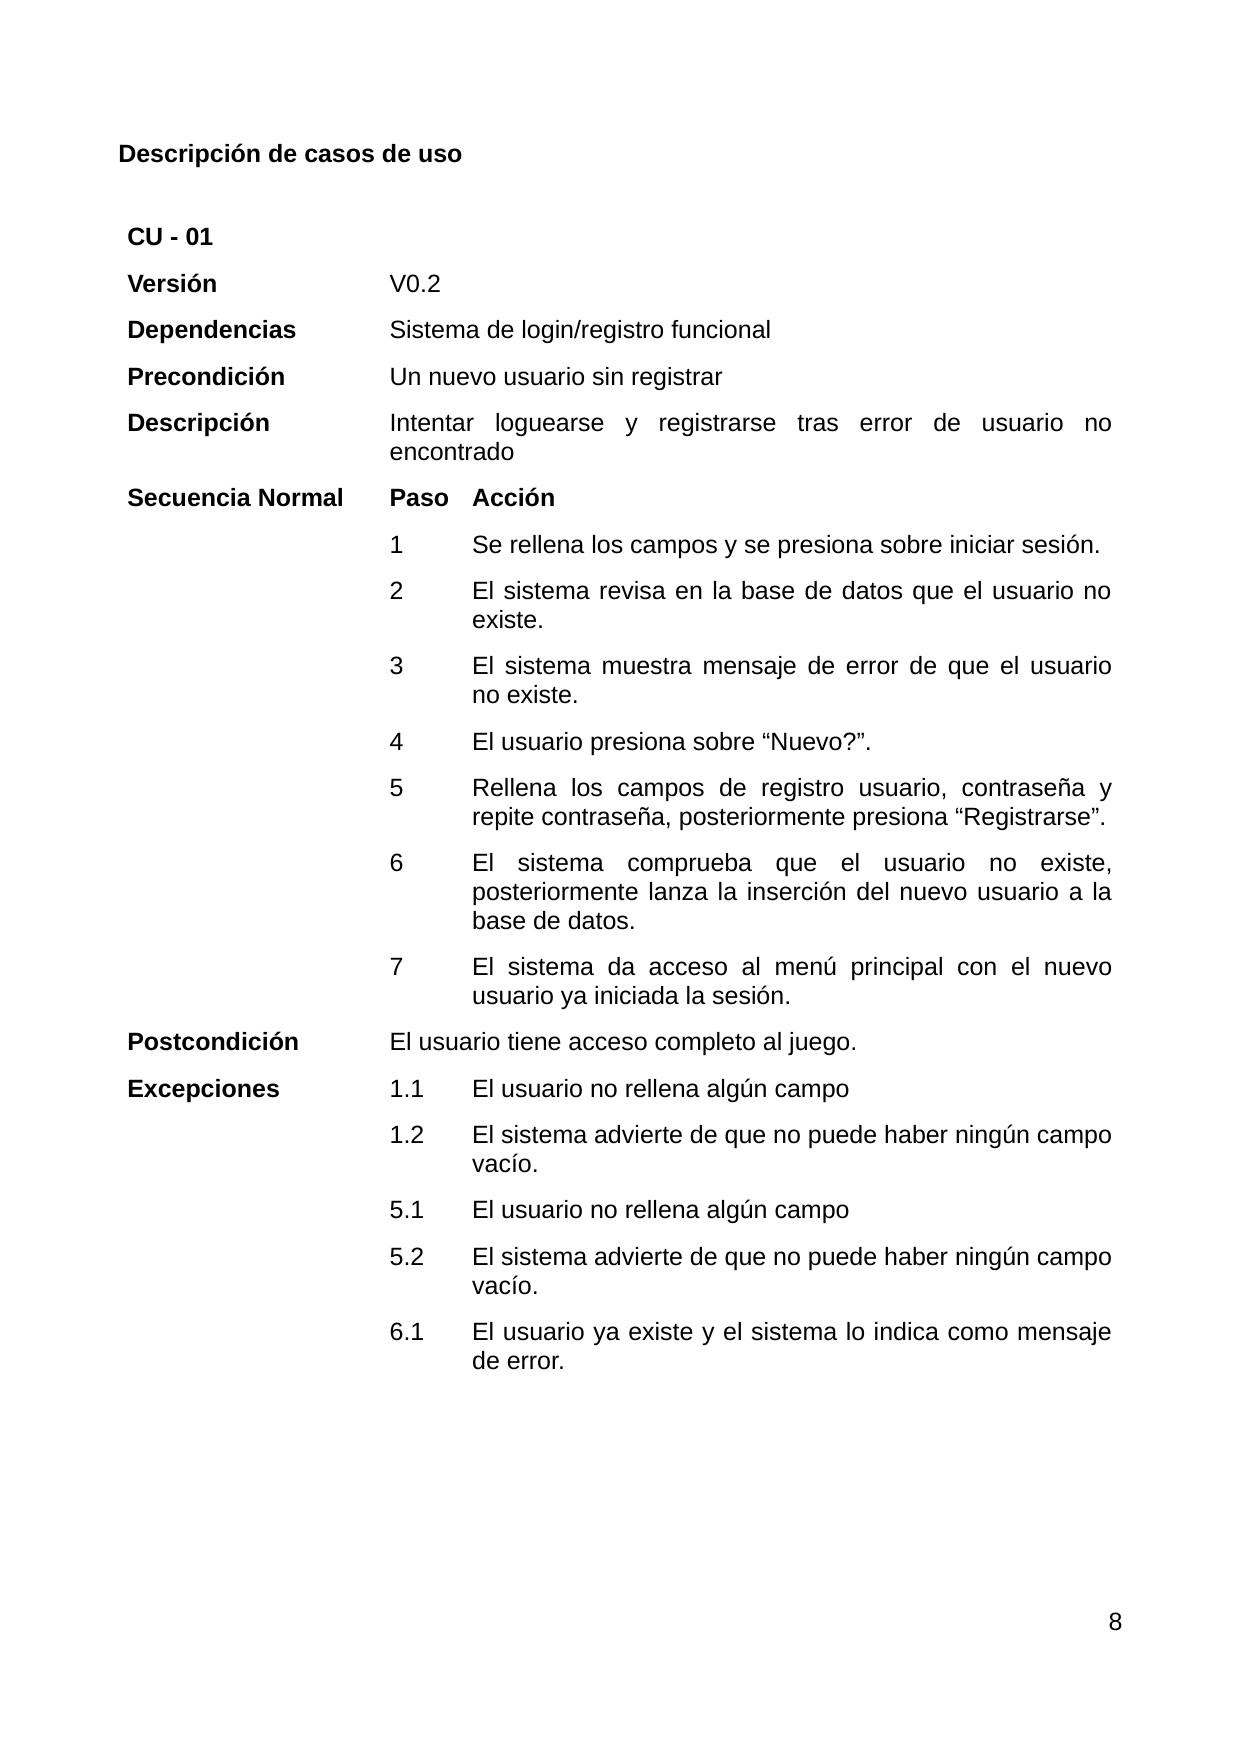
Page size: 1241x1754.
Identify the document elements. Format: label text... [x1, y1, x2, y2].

table_cell El usuario presiona sobre “Nuevo?”. [463, 718, 1122, 764]
table_cell 5.1 [380, 1187, 463, 1233]
table_cell 7 [380, 943, 463, 1018]
table_cell 3 [380, 643, 463, 718]
table_cell El sistema advierte de que no puede haber ningún campo vacío. [463, 1111, 1122, 1187]
table_cell Acción [463, 474, 1122, 521]
table_cell El sistema advierte de que no puede haber ningún campo vacío. [463, 1233, 1122, 1308]
table_cell Intentar loguearse y registrarse tras error de usuario no encontrado [380, 399, 1122, 474]
table_cell Descripción [118, 399, 380, 474]
table_cell 5 [380, 764, 463, 839]
table_cell 1 [380, 521, 463, 567]
table_cell 4 [380, 718, 463, 764]
table_cell Secuencia Normal [118, 474, 380, 1018]
table_cell El sistema comprueba que el usuario no existe, posteriormente lanza la inserción del nuevo usuario a la base de datos. [463, 839, 1122, 943]
table_cell Un nuevo usuario sin registrar [380, 353, 1122, 399]
table_cell 5.2 [380, 1233, 463, 1308]
table_cell Paso [380, 474, 463, 521]
table_cell El usuario no rellena algún campo [463, 1065, 1122, 1111]
table_cell Excepciones [118, 1065, 380, 1383]
table_cell El sistema da acceso al menú principal con el nuevo usuario ya iniciada la sesión. [463, 943, 1122, 1018]
table_cell Precondición [118, 353, 380, 399]
subtitle Descripción de casos de uso [118, 139, 1122, 168]
table_cell Versión [118, 260, 380, 306]
table_cell Rellena los campos de registro usuario, contraseña y repite contraseña, posteriormente presiona “Registrarse”. [463, 764, 1122, 839]
table_cell 1.2 [380, 1111, 463, 1187]
table_cell Sistema de login/registro funcional [380, 306, 1122, 353]
table_cell 6.1 [380, 1308, 463, 1383]
table_cell El usuario tiene acceso completo al juego. [380, 1019, 1122, 1065]
table_cell El sistema revisa en la base de datos que el usuario no existe. [463, 567, 1122, 642]
table_cell El usuario no rellena algún campo [463, 1187, 1122, 1233]
table_cell 2 [380, 567, 463, 642]
table_cell Postcondición [118, 1019, 380, 1065]
table_header CU - 01 [118, 213, 1122, 260]
table_cell Se rellena los campos y se presiona sobre iniciar sesión. [463, 521, 1122, 567]
table_cell V0.2 [380, 260, 1122, 306]
table_cell 1.1 [380, 1065, 463, 1111]
table_cell 6 [380, 839, 463, 943]
table_cell El sistema muestra mensaje de error de que el usuario no existe. [463, 643, 1122, 718]
table_cell Dependencias [118, 306, 380, 353]
table_cell El usuario ya existe y el sistema lo indica como mensaje de error. [463, 1308, 1122, 1383]
